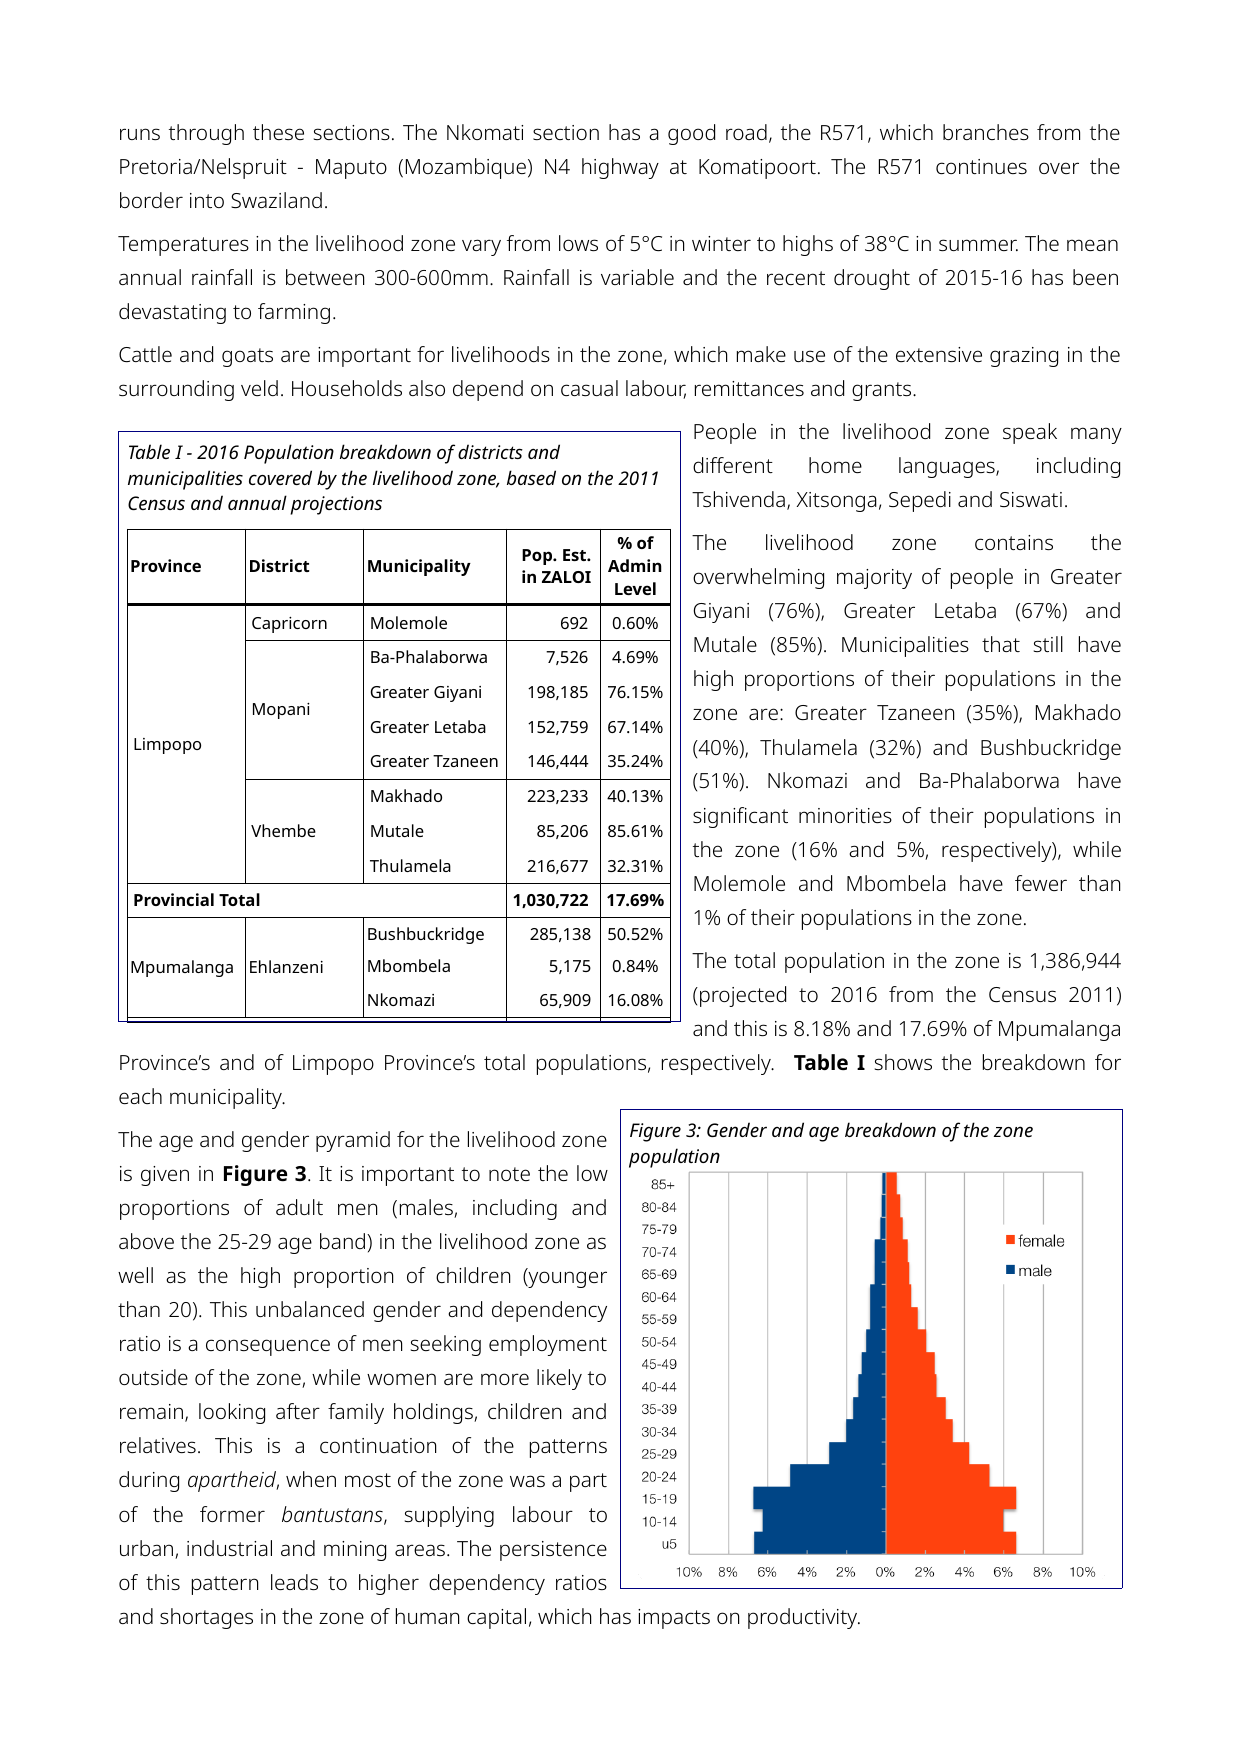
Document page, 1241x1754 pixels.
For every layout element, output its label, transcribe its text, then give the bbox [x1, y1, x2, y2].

table_header Municipality [364, 530, 506, 603]
table_cell 35.24% [601, 744, 670, 778]
table_cell Thulamela [364, 848, 506, 883]
table_cell 692 [507, 606, 600, 640]
text Cattle and goats are important for livelihoods in the zone, which make use of the extensive grazing in the surrounding veld. Households also depend on casual labour, remittances and grants. [118, 340, 1122, 403]
text People in the livelihood zone speak many different home languages, including Tshivenda, Xitsonga, Sepedi and Siswati. [119, 432, 680, 1021]
table_cell 32.31% [601, 848, 670, 883]
table_cell 50.52% [601, 918, 670, 950]
table_cell Ehlanzeni [246, 918, 363, 1017]
table_cell Mbombela [364, 950, 506, 983]
table_cell Mutale [364, 813, 506, 848]
text The age and gender pyramid for the livelihood zone is given in Figure 3. It is important to note the low proportions of adult men (males, including and above the 25-29 age band) in the livelihood zone as well as the high proportion of children (younger than 20). This unbalanced gender and dependency ratio is a consequence of men seeking employment outside of the zone, while women are more likely to remain, looking after family holdings, children and relatives. This is a continuation of the patterns during apartheid, when most of the zone was a part of the former bantustans, supplying labour to urban, industrial and mining areas. The persistence of this pattern leads to higher dependency ratios and shortages in the zone of human capital, which has impacts on productivity. [118, 1125, 1122, 1630]
text The livelihood zone contains the overwhelming majority of people in Greater Giyani (76%), Greater Letaba (67%) and Mutale (85%). Municipalities that still have high proportions of their populations in the zone are: Greater Tzaneen (35%), Makhado (40%), Thulamela (32%) and Bushbuckridge (51%). Nkomazi and Ba-Phalaborwa have significant minorities of their populations in the zone (16% and 5%, respectively), while Molemole and Mbombela have fewer than 1% of their populations in the zone. [681, 528, 1122, 931]
table_header Pop. Est. in ZALOI [507, 530, 600, 603]
table_cell Nkomazi [364, 983, 506, 1017]
table_cell Ba-Phalaborwa [364, 641, 506, 674]
table_cell Provincial Total [128, 884, 506, 917]
text [621, 1117, 1122, 1172]
table_cell 76.15% [601, 675, 670, 709]
table_cell 285,138 [507, 918, 600, 950]
table_cell 0.84% [601, 950, 670, 983]
table_cell Makhado [364, 780, 506, 813]
text Table I - 2016 Population breakdown of districts and municipalities covered by the livelihood zone, based on the 2011 Census and annual projections [127, 439, 671, 516]
table_cell 152,759 [507, 709, 600, 744]
table_cell 146,444 [507, 744, 600, 778]
table_cell 17.69% [601, 884, 670, 917]
table_cell 198,185 [507, 675, 600, 709]
text People in the livelihood zone speak many different home languages, including Tshivenda, Xitsonga, Sepedi and Siswati. [118, 417, 1122, 514]
table_cell Greater Letaba [364, 709, 506, 744]
table_cell 5,175 [507, 950, 600, 983]
table_cell Vhembe [246, 780, 363, 883]
text runs through these sections. The Nkomati section has a good road, the R571, which branches from the Pretoria/Nelspruit - Maputo (Mozambique) N4 highway at Komatipoort. The R571 continues over the border into Swaziland. [118, 118, 1122, 215]
table_cell Mpumalanga [128, 918, 245, 1017]
table_cell 40.13% [601, 780, 670, 813]
table_cell 216,677 [507, 848, 600, 883]
table_header Province [128, 530, 245, 603]
table_cell Greater Giyani [364, 675, 506, 709]
text Temperatures in the livelihood zone vary from lows of 5°C in winter to highs of 38°C in summer. The mean annual rainfall is between 300-600mm. Rainfall is variable and the recent drought of 2015-16 has been devastating to farming. [118, 229, 1122, 326]
text Figure 3: Gender and age breakdown of the zone population [629, 1118, 1113, 1169]
table_cell 0.60% [601, 606, 670, 640]
picture [637, 1168, 1105, 1579]
table_header District [246, 530, 363, 603]
table_cell 16.08% [601, 983, 670, 1017]
table_cell 67.14% [601, 709, 670, 744]
table_cell Capricorn [246, 606, 363, 640]
table_cell 7,526 [507, 641, 600, 674]
table_cell Greater Tzaneen [364, 744, 506, 778]
table_cell 1,030,722 [507, 884, 600, 917]
text The total population in the zone is 1,386,944 (projected to 2016 from the Census 2011) and this is 8.18% and 17.69% of Mpumalanga Province’s and of Limpopo Province’s total populations, respectively. Table I shows the breakdown for each municipality. [118, 946, 1122, 1111]
table_cell 4.69% [601, 641, 670, 674]
table_cell Limpopo [128, 606, 245, 883]
table_cell Molemole [364, 606, 506, 640]
table_header % of Admin Level [601, 530, 670, 603]
table_cell 223,233 [507, 780, 600, 813]
table_cell Bushbuckridge [364, 918, 506, 950]
table_cell 85,206 [507, 813, 600, 848]
table_cell 85.61% [601, 813, 670, 848]
table_cell Mopani [246, 641, 363, 778]
table_cell 65,909 [507, 983, 600, 1017]
